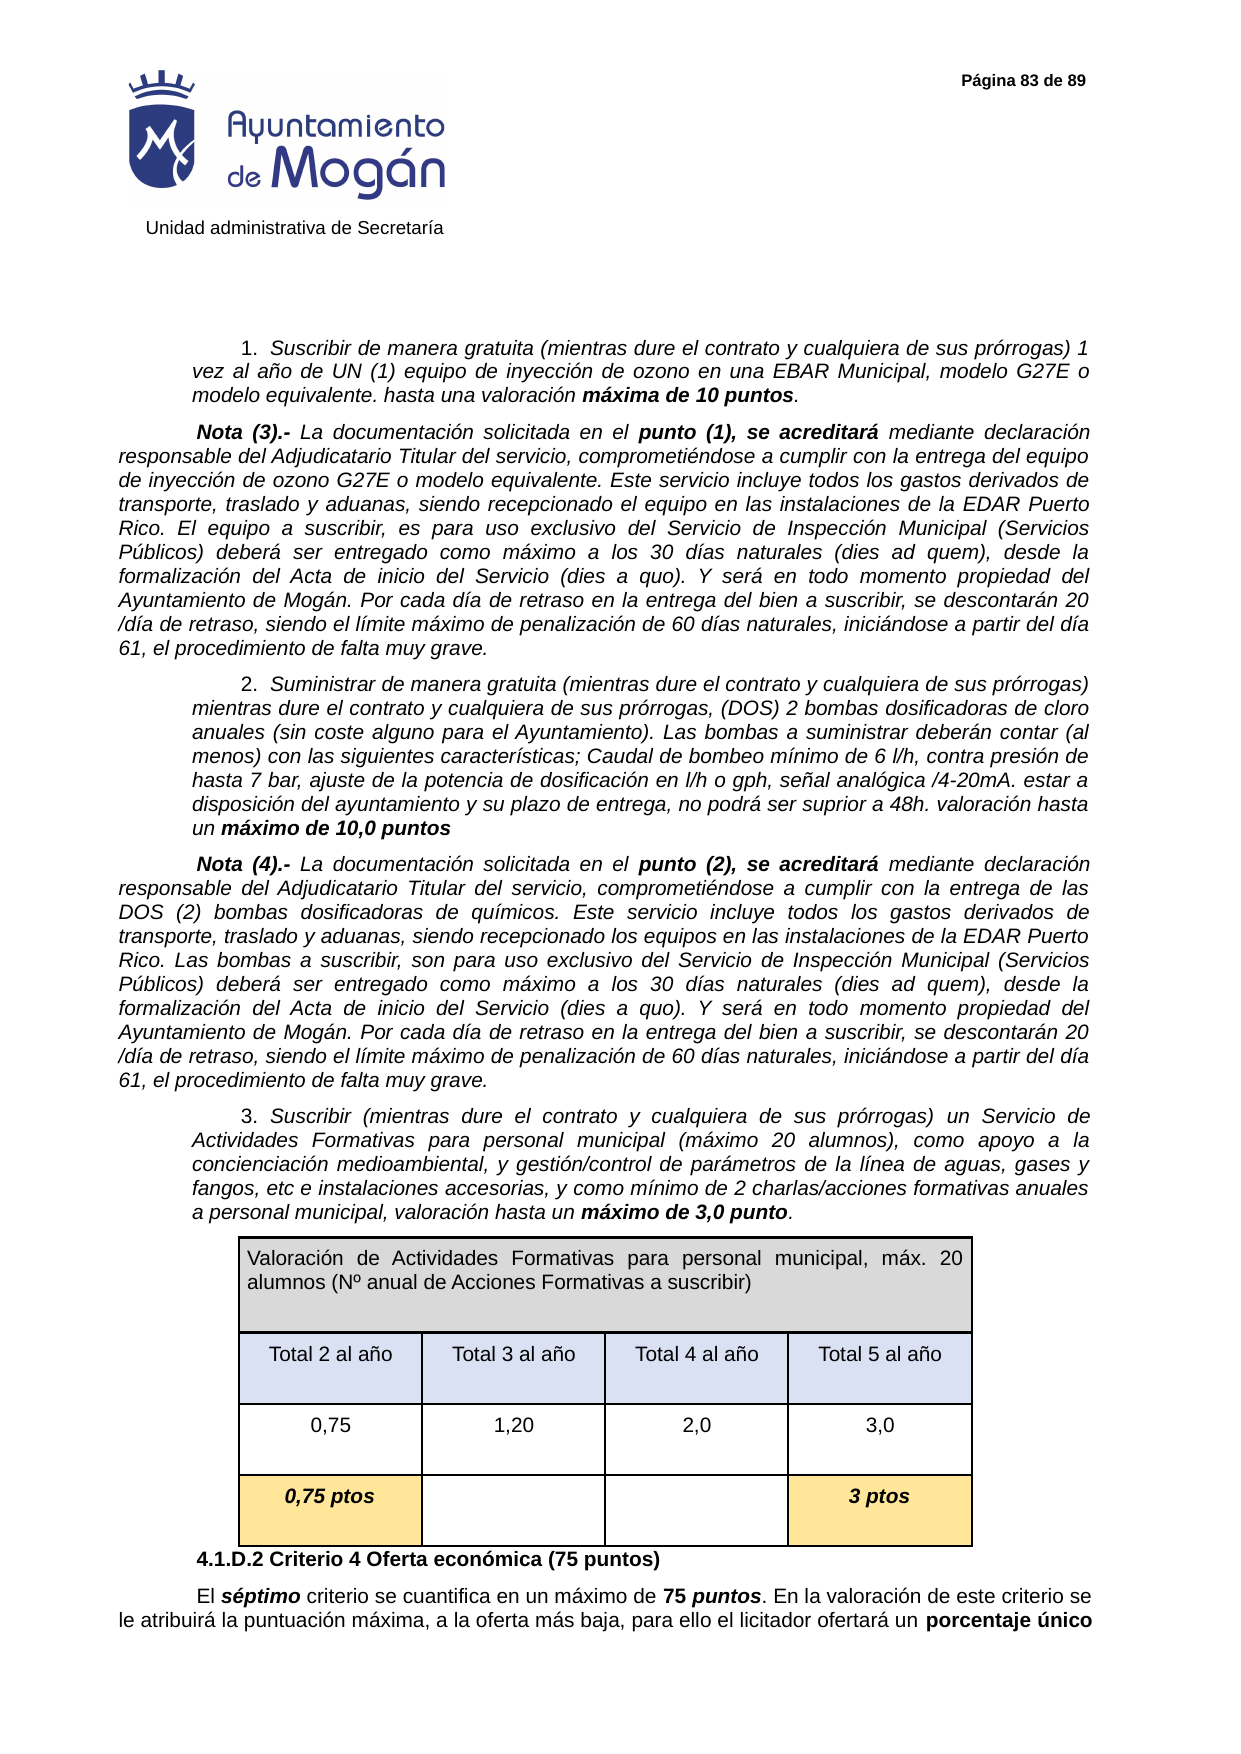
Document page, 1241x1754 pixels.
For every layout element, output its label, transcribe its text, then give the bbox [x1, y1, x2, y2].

table_cell Total 3 al año [423, 1334, 604, 1403]
text Nota (3).- La documentación solicitada en el punto (1), se acreditará mediante declaración responsable del Adjudicatario Titular del servicio, comprometiéndose a cumplir con la entrega del equipo de inyección de ozono G27E o modelo equivalente. Este servicio incluye todos los gastos derivados de transporte, traslado y aduanas, siendo recepcionado el equipo en las instalaciones de la EDAR Puerto Rico. El equipo a suscribir, es para uso exclusivo del Servicio de Inspección Municipal (Servicios Públicos) deberá ser entregado como máximo a los 30 días naturales (dies ad quem), desde la formalización del Acta de inicio del Servicio (dies a quo). Y será en todo momento propiedad del Ayuntamiento de Mogán. Por cada día de retraso en la entrega del bien a suscribir, se descontarán 20 /día de retraso, siendo el límite máximo de penalización de 60 días naturales, iniciándose a partir del día 61, el procedimiento de falta muy grave. [118, 420, 1092, 659]
table_cell [606, 1476, 787, 1545]
table_header Valoración de Actividades Formativas para personal municipal, máx. 20 alumnos (Nº anual de Acciones Formativas a suscribir) [240, 1239, 971, 1331]
list Suscribir de manera gratuita (mientras dure el contrato y cualquiera de sus prórrogas) 1 vez al año de UN (1) equipo de inyección de ozono en una EBAR Municipal, modelo G27E o modelo equivalente. hasta una valoración máxima de 10 puntos. [162, 335, 1092, 407]
table_cell 2,0 [606, 1405, 787, 1474]
list Suministrar de manera gratuita (mientras dure el contrato y cualquiera de sus prórrogas) mientras dure el contrato y cualquiera de sus prórrogas, (DOS) 2 bombas dosificadoras de cloro anuales (sin coste alguno para el Ayuntamiento). Las bombas a suministrar deberán contar (al menos) con las siguientes características; Caudal de bombeo mínimo de 6 l/h, contra presión de hasta 7 bar, ajuste de la potencia de dosificación en l/h o gph, señal analógica /4-20mA. estar a disposición del ayuntamiento y su plazo de entrega, no podrá ser suprior a 48h. valoración hasta un máximo de 10,0 puntos [162, 672, 1092, 839]
table_cell 0,75 [240, 1405, 421, 1474]
table_cell 0,75 ptos [240, 1476, 421, 1545]
list Suscribir (mientras dure el contrato y cualquiera de sus prórrogas) un Servicio de Actividades Formativas para personal municipal (máximo 20 alumnos), como apoyo a la concienciación medioambiental, y gestión/control de parámetros de la línea de aguas, gases y fangos, etc e instalaciones accesorias, y como mínimo de 2 charlas/acciones formativas anuales a personal municipal, valoración hasta un máximo de 3,0 punto. [162, 1104, 1092, 1224]
table_cell 3 ptos [789, 1476, 971, 1545]
table_cell [423, 1476, 604, 1545]
table_cell Total 4 al año [606, 1334, 787, 1403]
table_cell Total 5 al año [789, 1334, 971, 1403]
text 4.1.D.2 Criterio 4 Oferta económica (75 puntos) [118, 1547, 1092, 1571]
table_cell 3,0 [789, 1405, 971, 1474]
table_cell Total 2 al año [240, 1334, 421, 1403]
text El séptimo criterio se cuantifica en un máximo de 75 puntos. En la valoración de este criterio se le atribuirá la puntuación máxima, a la oferta más baja, para ello el licitador ofertará un porcentaje único [118, 1583, 1092, 1631]
text Nota (4).- La documentación solicitada en el punto (2), se acreditará mediante declaración responsable del Adjudicatario Titular del servicio, comprometiéndose a cumplir con la entrega de las DOS (2) bombas dosificadoras de químicos. Este servicio incluye todos los gastos derivados de transporte, traslado y aduanas, siendo recepcionado los equipos en las instalaciones de la EDAR Puerto Rico. Las bombas a suscribir, son para uso exclusivo del Servicio de Inspección Municipal (Servicios Públicos) deberá ser entregado como máximo a los 30 días naturales (dies ad quem), desde la formalización del Acta de inicio del Servicio (dies a quo). Y será en todo momento propiedad del Ayuntamiento de Mogán. Por cada día de retraso en la entrega del bien a suscribir, se descontarán 20 /día de retraso, siendo el límite máximo de penalización de 60 días naturales, iniciándose a partir del día 61, el procedimiento de falta muy grave. [118, 852, 1092, 1092]
table_cell 1,20 [423, 1405, 604, 1474]
